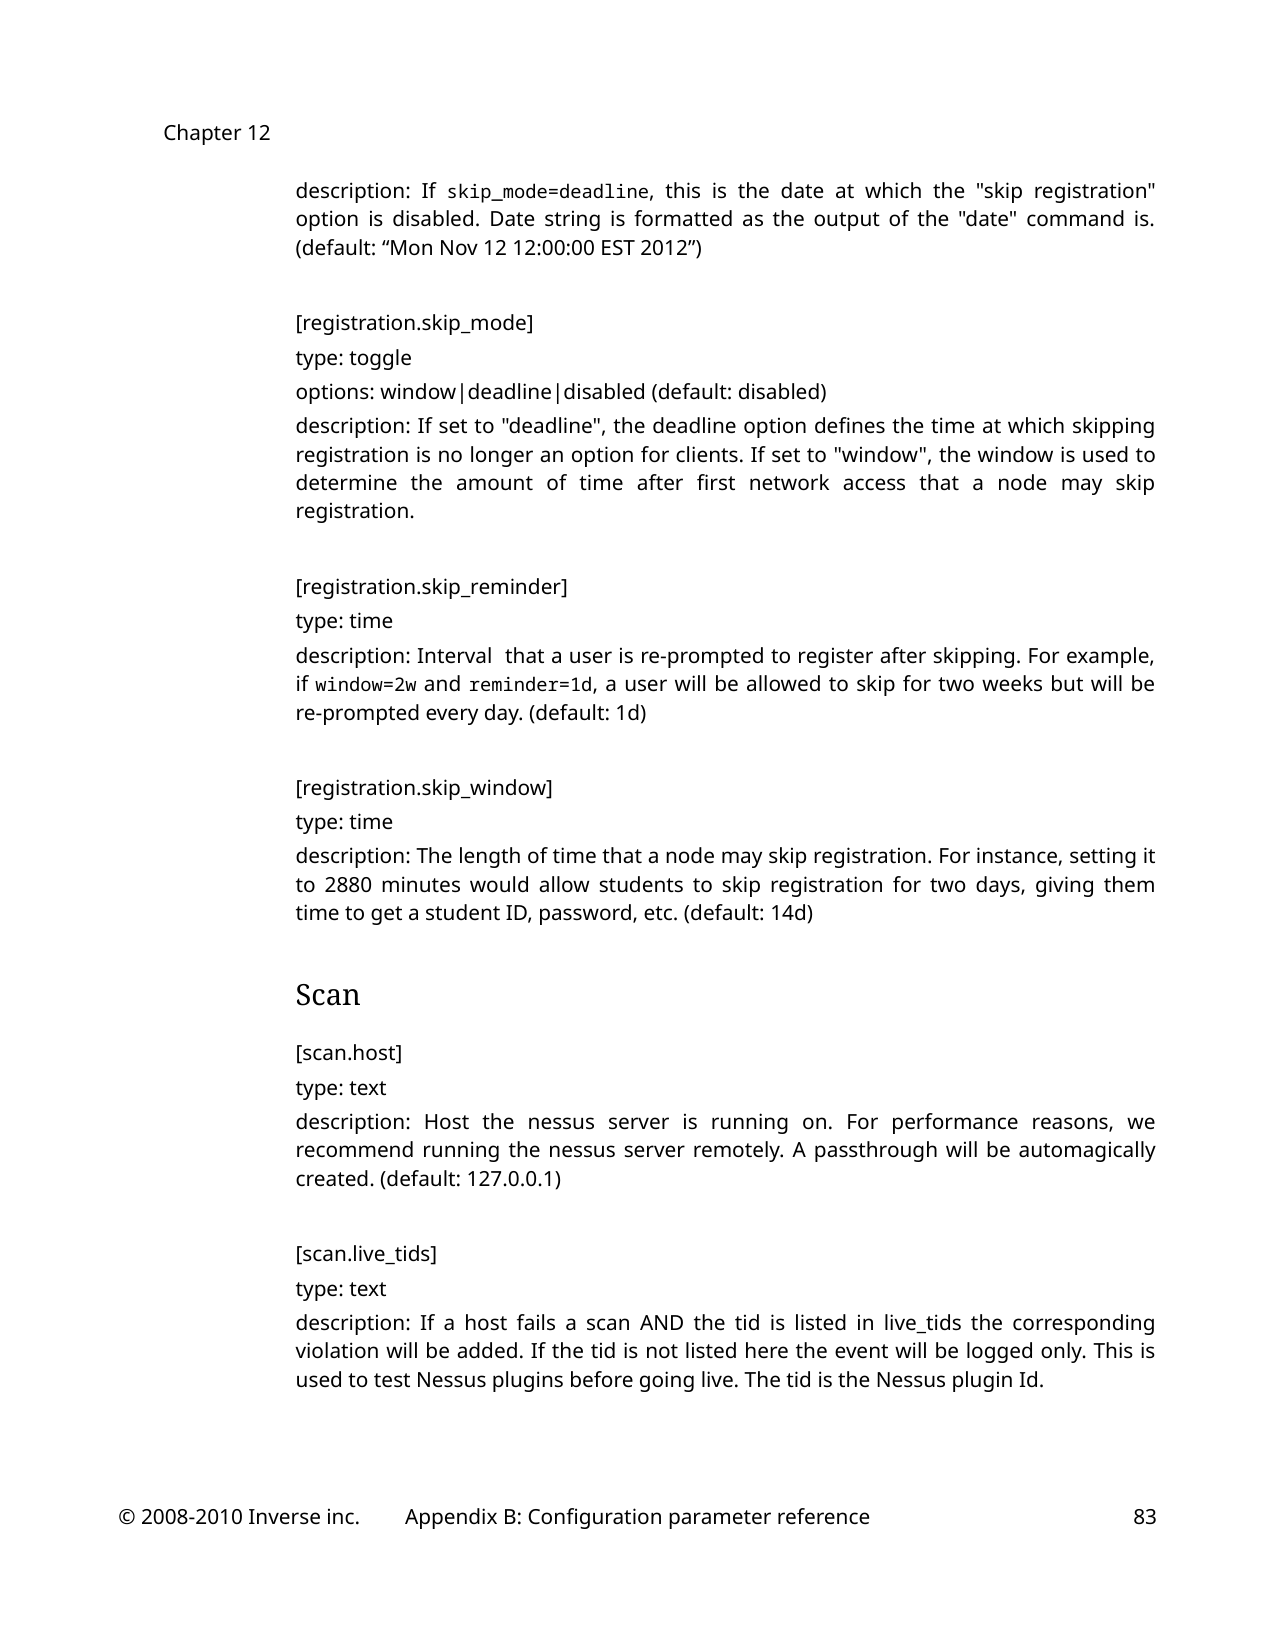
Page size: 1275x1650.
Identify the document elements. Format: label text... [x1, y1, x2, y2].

text type: toggle [295, 343, 1157, 371]
text description: If set to "deadline", the deadline option defines the time at which skipping registration is no longer an option for clients. If set to "window", the window is used to determine the amount of time after first network access that a node may skip registration. [295, 411, 1157, 525]
subtitle Scan [295, 974, 1157, 1013]
text [scan.host] [295, 1038, 1157, 1067]
text [scan.live_tids] [295, 1239, 1157, 1268]
text type: time [295, 606, 1157, 635]
text [registration.skip_reminder] [295, 572, 1157, 600]
text type: text [295, 1274, 1157, 1302]
text options: window|deadline|disabled (default: disabled) [295, 377, 1157, 405]
text description: Interval that a user is re-prompted to register after skipping. For example, if window=2w and reminder=1d, a user will be allowed to skip for two weeks but will be re-prompted every day. (default: 1d) [295, 641, 1157, 726]
text [registration.skip_mode] [295, 308, 1157, 337]
text description: Host the nessus server is running on. For performance reasons, we recommend running the nessus server remotely. A passthrough will be automagically created. (default: 127.0.0.1) [295, 1107, 1157, 1192]
text description: If skip_mode=deadline, this is the date at which the "skip registration" option is disabled. Date string is formatted as the output of the "date" command is. (default: “Mon Nov 12 12:00:00 EST 2012”) [295, 176, 1157, 261]
text type: text [295, 1073, 1157, 1101]
text type: time [295, 807, 1157, 836]
text description: The length of time that a node may skip registration. For instance, setting it to 2880 minutes would allow students to skip registration for two days, giving them time to get a student ID, password, etc. (default: 14d) [295, 842, 1157, 927]
text description: If a host fails a scan AND the tid is listed in live_tids the corresponding violation will be added. If the tid is not listed here the event will be logged only. This is used to test Nessus plugins before going live. The tid is the Nessus plugin Id. [295, 1308, 1157, 1393]
text [registration.skip_window] [295, 773, 1157, 801]
